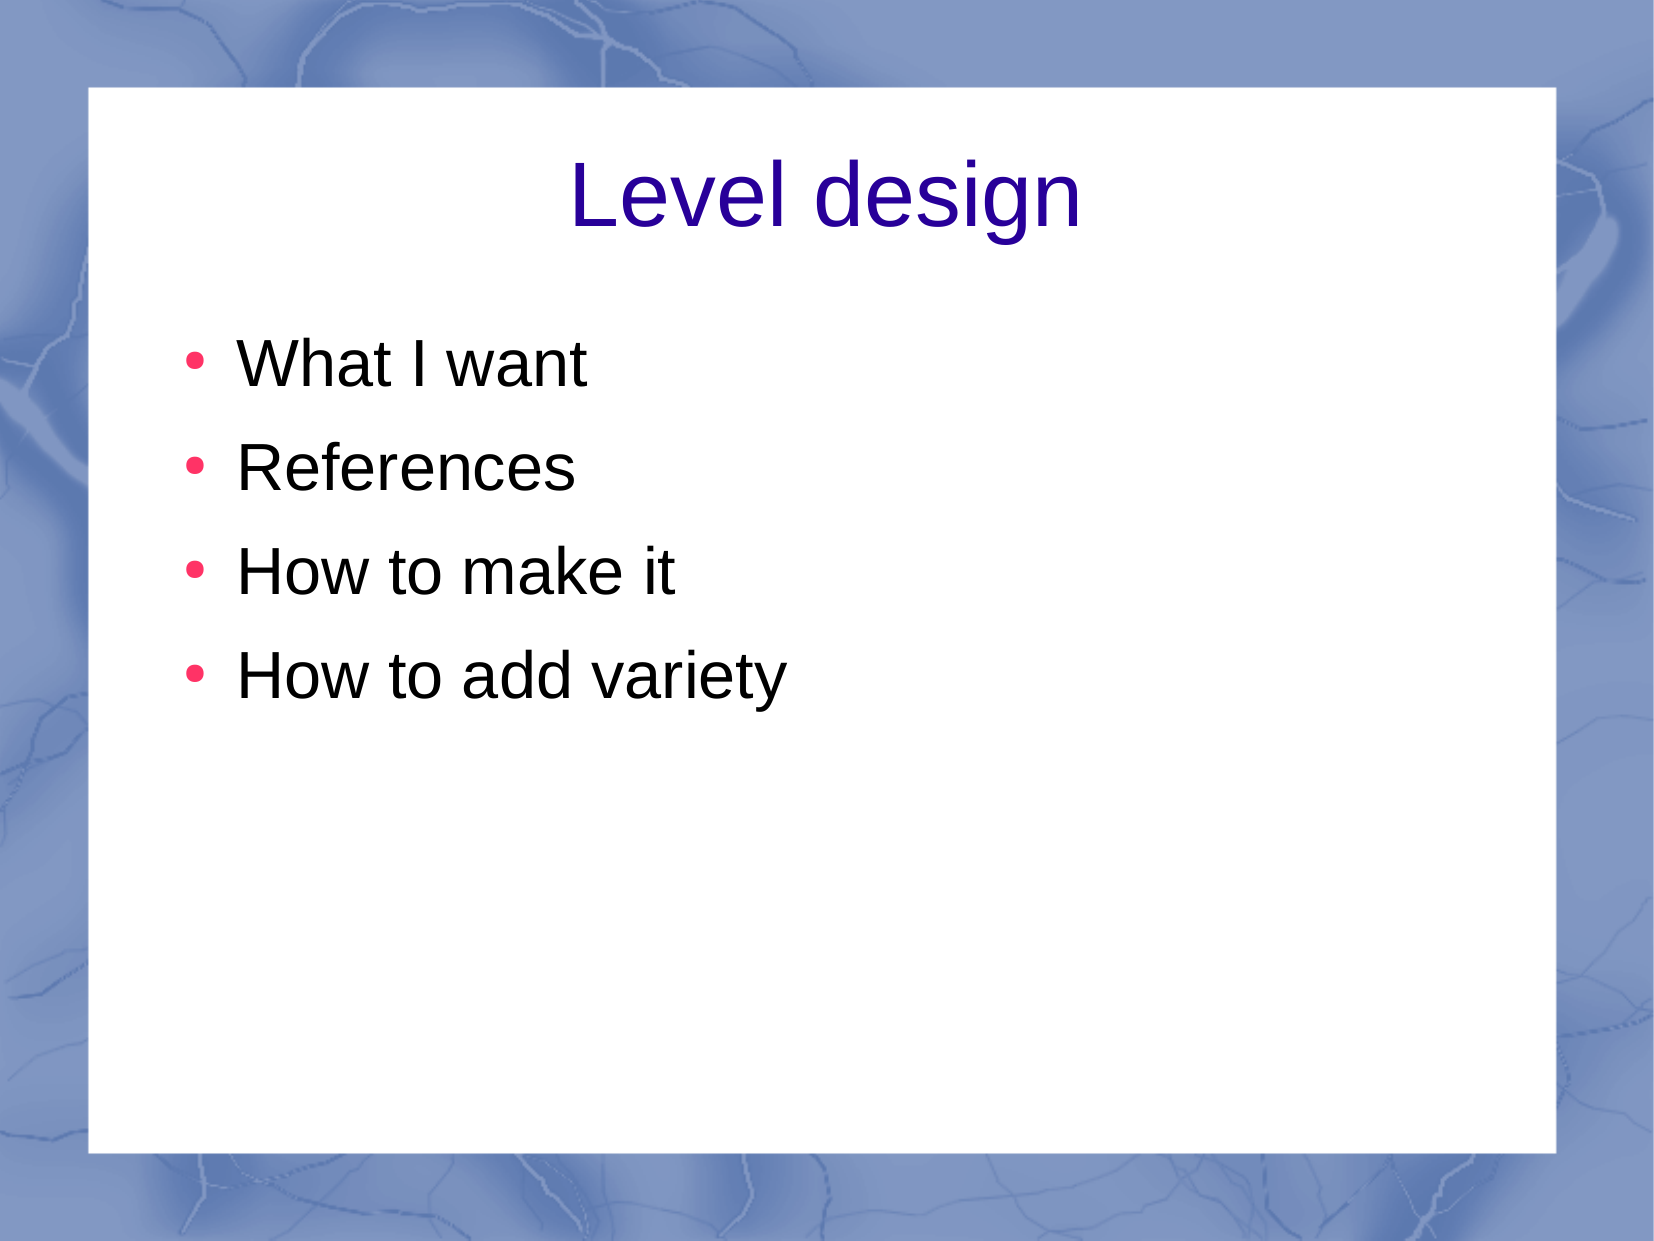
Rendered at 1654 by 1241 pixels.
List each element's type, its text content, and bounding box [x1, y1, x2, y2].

picture [0, 0, 1654, 1241]
list What I want References How to make it How to add variety [147, 325, 1506, 1010]
title Level design [118, 90, 1536, 298]
